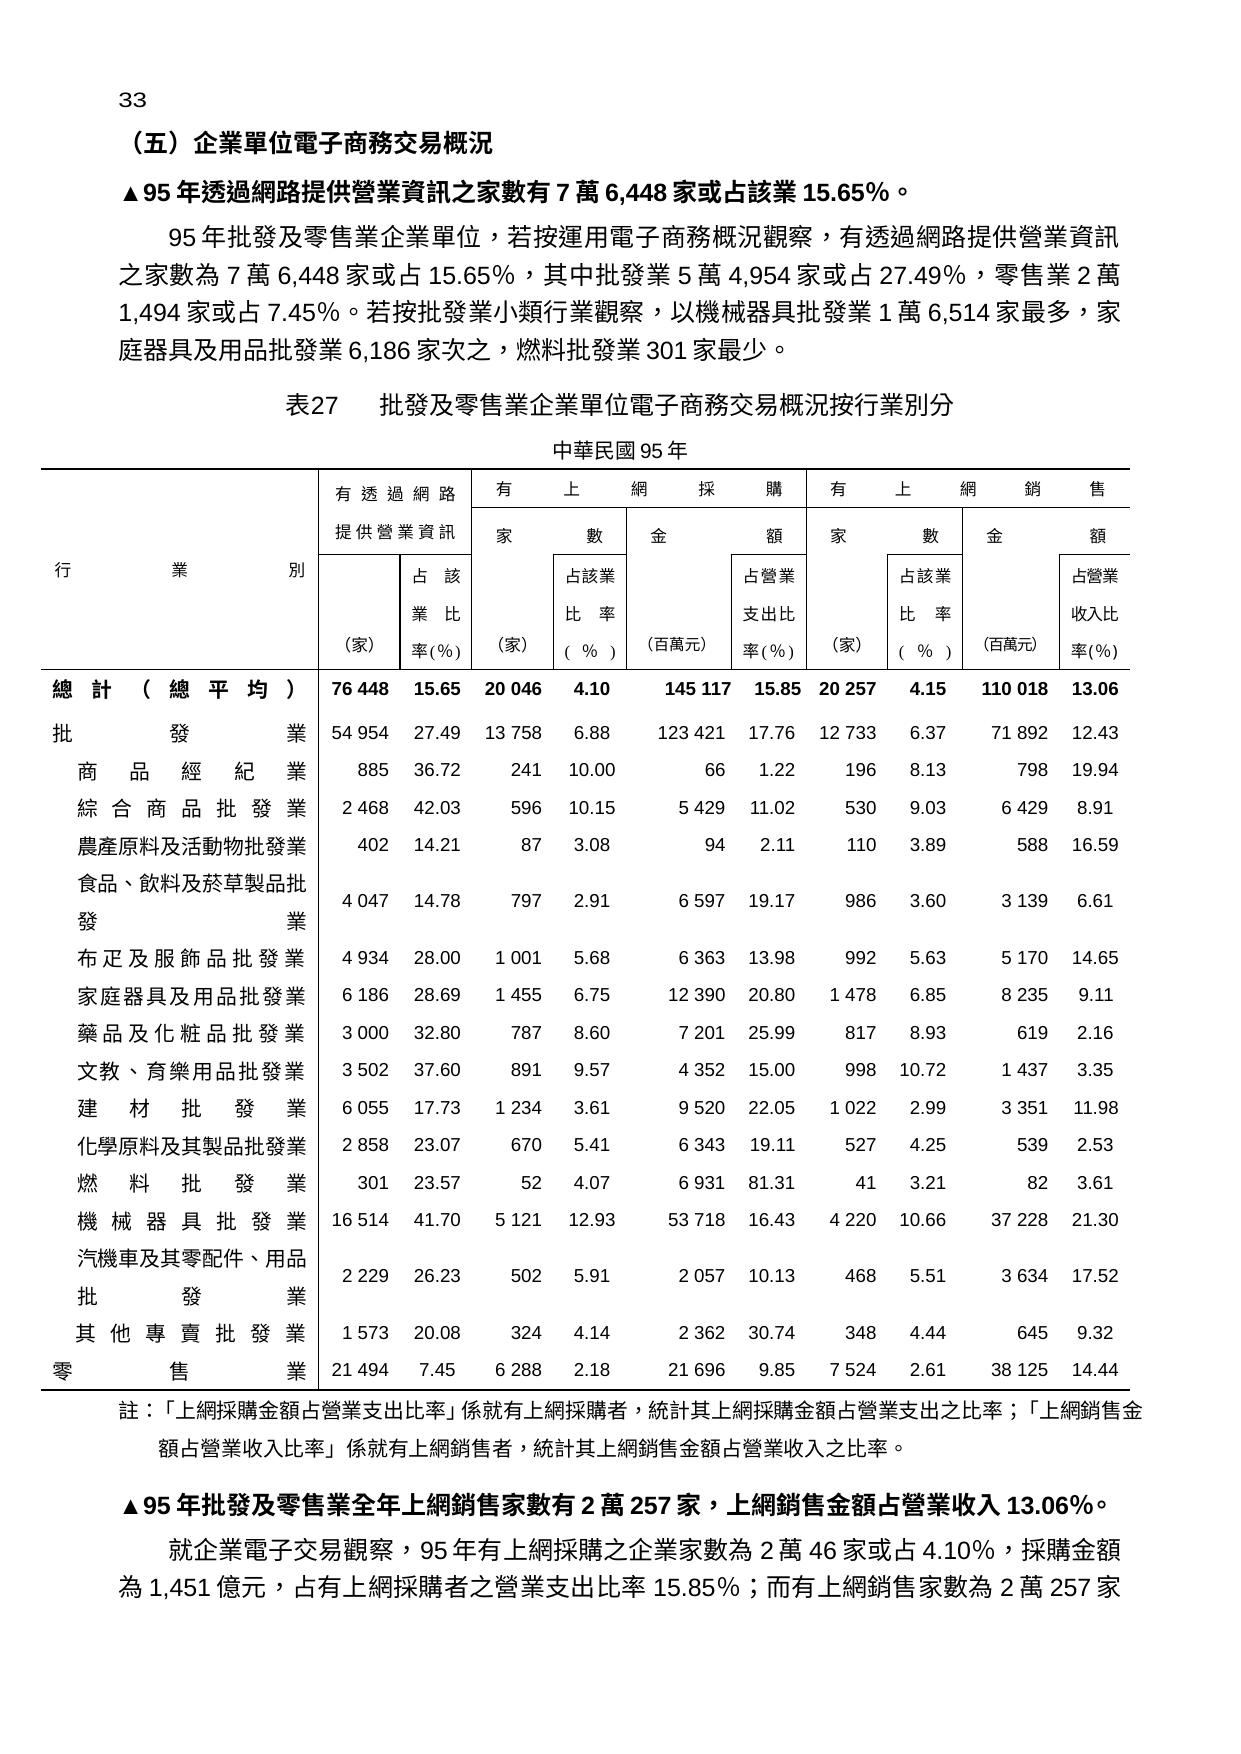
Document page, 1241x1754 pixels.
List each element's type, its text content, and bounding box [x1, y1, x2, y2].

table_cell 5 429 [626, 789, 731, 826]
table_cell 11.98 [1059, 1089, 1130, 1126]
table_cell 10.13 [731, 1239, 806, 1314]
table_cell 6 597 [626, 864, 731, 939]
table_cell 9.03 [888, 789, 962, 826]
table_cell 8.60 [553, 1014, 626, 1051]
table_cell 2.61 [888, 1351, 962, 1389]
table_cell 32.80 [400, 1014, 472, 1051]
table_cell 7 524 [806, 1351, 887, 1389]
table_cell 2.53 [1059, 1126, 1130, 1164]
table_cell 2.18 [553, 1351, 626, 1389]
table_cell 1 234 [472, 1089, 553, 1126]
table_cell 3.08 [553, 826, 626, 864]
table_cell 10.72 [888, 1051, 962, 1089]
table_cell 26.23 [400, 1239, 472, 1314]
table_cell 6 055 [319, 1089, 400, 1126]
table_cell 502 [472, 1239, 553, 1314]
table_cell 13 758 [472, 714, 553, 751]
table_cell 54 954 [319, 714, 400, 751]
table_cell 8.13 [888, 751, 962, 789]
table_cell 6.85 [888, 976, 962, 1014]
table_cell 145 117 [626, 670, 731, 707]
table_cell 19.11 [731, 1126, 806, 1164]
table_cell 12 390 [626, 976, 731, 1014]
table_cell 藥品及化粧品批發業 [41, 1014, 318, 1051]
table_header 有上網採購 [472, 470, 806, 507]
list 批發及零售業企業單位電子商務交易概況按行業別分 [118, 385, 1122, 422]
table_cell 4 047 [319, 864, 400, 939]
table_header 行業別 [41, 470, 318, 669]
table_cell 19.94 [1059, 751, 1130, 789]
table_cell 21 696 [626, 1351, 731, 1389]
table_cell 5.91 [553, 1239, 626, 1314]
text （五）企業單位電子商務交易概況 [118, 123, 1122, 160]
text 就企業電子交易觀察，95年有上網採購之企業家數為2萬46家或占4.10％，採購金額為1,451億元，占有上網採購者之營業支出比率15.85％；而有上網銷售家數為2萬257家 [118, 1530, 1122, 1605]
table_cell 123 421 [626, 714, 731, 751]
table_cell 金額 [963, 508, 1130, 554]
table_cell 7 201 [626, 1014, 731, 1051]
table_cell 37.60 [400, 1051, 472, 1089]
table_cell 23.07 [400, 1126, 472, 1164]
table_cell 1 437 [963, 1051, 1059, 1089]
table_cell 13.98 [731, 939, 806, 976]
table_cell 2 362 [626, 1314, 731, 1351]
table_cell 2.16 [1059, 1014, 1130, 1051]
table_cell [319, 708, 400, 714]
table_cell 6 343 [626, 1126, 731, 1164]
table_cell 619 [963, 1014, 1059, 1051]
table_cell 25.99 [731, 1014, 806, 1051]
table_cell [888, 708, 962, 714]
table_cell 28.69 [400, 976, 472, 1014]
table_cell 15.65 [400, 670, 472, 707]
table_cell 10.66 [888, 1201, 962, 1239]
table_cell 241 [472, 751, 553, 789]
table_cell 4.25 [888, 1126, 962, 1164]
table_cell 94 [626, 826, 731, 864]
table_cell [41, 708, 318, 714]
table_cell 37 228 [963, 1201, 1059, 1239]
table_cell 6.37 [888, 714, 962, 751]
table_cell 66 [626, 751, 731, 789]
text 註：「上網採購金額占營業支出比率」係就有上網採購者，統計其上網採購金額占營業支出之比率；「上網銷售金額占營業收入比率」係就有上網銷售者，統計其上網銷售金額占營業收入之比率。 [118, 1391, 1143, 1466]
table_cell 6.88 [553, 714, 626, 751]
table_cell 5 121 [472, 1201, 553, 1239]
table_cell 14.65 [1059, 939, 1130, 976]
table_cell 23.57 [400, 1164, 472, 1201]
table_cell 41 [806, 1164, 887, 1201]
table_cell 798 [963, 751, 1059, 789]
table_cell （百萬元） [963, 554, 1059, 669]
table_cell 196 [806, 751, 887, 789]
table_cell 汽機車及其零配件、用品批發業 [41, 1239, 318, 1314]
table_cell 1 022 [806, 1089, 887, 1126]
table_cell 530 [806, 789, 887, 826]
table_cell 20.80 [731, 976, 806, 1014]
table_cell 6 363 [626, 939, 731, 976]
table_cell 2 229 [319, 1239, 400, 1314]
table_cell 機械器具批發業 [41, 1201, 318, 1239]
table_cell 41.70 [400, 1201, 472, 1239]
table_cell 8 235 [963, 976, 1059, 1014]
table_cell 其他專賣批發業 [41, 1314, 318, 1351]
table_cell 4.44 [888, 1314, 962, 1351]
table_cell 998 [806, 1051, 887, 1089]
table_cell 3.89 [888, 826, 962, 864]
table_cell 13.06 [1059, 670, 1130, 707]
table_cell [553, 708, 626, 714]
table_cell 588 [963, 826, 1059, 864]
table_cell 2.99 [888, 1089, 962, 1126]
table_cell 8.93 [888, 1014, 962, 1051]
table_cell 596 [472, 789, 553, 826]
table_cell 20 046 [472, 670, 553, 707]
table_cell 文教、育樂用品批發業 [41, 1051, 318, 1089]
table_cell 348 [806, 1314, 887, 1351]
table_cell 27.49 [400, 714, 472, 751]
table_cell 農產原料及活動物批發業 [41, 826, 318, 864]
table_cell 22.05 [731, 1089, 806, 1126]
table_cell 化學原料及其製品批發業 [41, 1126, 318, 1164]
table_cell 5.51 [888, 1239, 962, 1314]
table_cell 527 [806, 1126, 887, 1164]
table_cell 17.52 [1059, 1239, 1130, 1314]
table_cell 12.43 [1059, 714, 1130, 751]
table_cell 9.85 [731, 1351, 806, 1389]
table_cell 家數 [807, 508, 962, 554]
table_cell 14.44 [1059, 1351, 1130, 1389]
table_cell 11.02 [731, 789, 806, 826]
table_cell 3.61 [1059, 1164, 1130, 1201]
table_header 有上網銷售 [807, 470, 1130, 507]
table_cell 2 468 [319, 789, 400, 826]
table_cell 787 [472, 1014, 553, 1051]
table_cell 燃料批發業 [41, 1164, 318, 1201]
table_cell 20 257 [806, 670, 887, 707]
table_cell 5 170 [963, 939, 1059, 976]
table_cell 家庭器具及用品批發業 [41, 976, 318, 1014]
table_cell 4 934 [319, 939, 400, 976]
table_cell （家） [319, 555, 399, 669]
table_cell 3.61 [553, 1089, 626, 1126]
table_cell 670 [472, 1126, 553, 1164]
table_cell 6 186 [319, 976, 400, 1014]
table_cell 817 [806, 1014, 887, 1051]
table_cell 645 [963, 1314, 1059, 1351]
table_cell 16 514 [319, 1201, 400, 1239]
table_cell 76 448 [319, 670, 400, 707]
table_cell 2 057 [626, 1239, 731, 1314]
table_cell 1.22 [731, 751, 806, 789]
text 95年批發及零售業企業單位，若按運用電子商務概況觀察，有透過網路提供營業資訊之家數為7萬6,448家或占15.65％，其中批發業5萬4,954家或占27.49％，零售業2萬1,494家或占7.45％。若按批發業小類行業觀察，以機械器具批發業1萬6,514家最多，家庭器具及用品批發業6,186家次之，燃料批發業301家最少。 [118, 217, 1122, 367]
table_cell 10.00 [553, 751, 626, 789]
table_cell 8.91 [1059, 789, 1130, 826]
table_cell 1 478 [806, 976, 887, 1014]
table_cell 110 018 [963, 670, 1059, 707]
table_cell 6 931 [626, 1164, 731, 1201]
table_header 有透過網路 提供營業資訊 [319, 470, 471, 554]
table_cell 總計（總平均） [41, 670, 318, 707]
table_cell 301 [319, 1164, 400, 1201]
table_cell 7.45 [400, 1351, 472, 1389]
table_cell 家數 [472, 508, 626, 554]
table_cell 占該業比率(％) [554, 555, 626, 669]
table_cell （家） [472, 554, 553, 669]
table_cell 占該業比率(％) [401, 555, 471, 669]
table_cell 21 494 [319, 1351, 400, 1389]
table_cell [806, 708, 887, 714]
table_cell 占該業比率(％) [888, 555, 962, 669]
table_cell 53 718 [626, 1201, 731, 1239]
table_cell 9.32 [1059, 1314, 1130, 1351]
table_cell [626, 708, 731, 714]
table_cell 9.11 [1059, 976, 1130, 1014]
table_cell 14.21 [400, 826, 472, 864]
table_cell 797 [472, 864, 553, 939]
table_cell 468 [806, 1239, 887, 1314]
table_cell 4 220 [806, 1201, 887, 1239]
table_cell 20.08 [400, 1314, 472, 1351]
table_cell 891 [472, 1051, 553, 1089]
table_cell 992 [806, 939, 887, 976]
table_cell 5.63 [888, 939, 962, 976]
table_cell 1 573 [319, 1314, 400, 1351]
table_cell 6 429 [963, 789, 1059, 826]
table_cell 17.73 [400, 1089, 472, 1126]
table_cell 1 455 [472, 976, 553, 1014]
table_cell 3.60 [888, 864, 962, 939]
table_cell 6.75 [553, 976, 626, 1014]
table_cell 2.11 [731, 826, 806, 864]
table_cell 3 502 [319, 1051, 400, 1089]
table_cell 3.21 [888, 1164, 962, 1201]
table_cell 4.10 [553, 670, 626, 707]
table_cell [963, 708, 1059, 714]
table_cell 批發業 [41, 714, 318, 751]
table_cell 986 [806, 864, 887, 939]
table_cell 1 001 [472, 939, 553, 976]
table_cell [472, 708, 553, 714]
table_cell 2 858 [319, 1126, 400, 1164]
table_cell 零售業 [41, 1351, 318, 1389]
table_cell 布疋及服飾品批發業 [41, 939, 318, 976]
table_cell 5.68 [553, 939, 626, 976]
table_cell 21.30 [1059, 1201, 1130, 1239]
table_cell 28.00 [400, 939, 472, 976]
table_cell 71 892 [963, 714, 1059, 751]
table_cell 4.15 [888, 670, 962, 707]
table_cell 9.57 [553, 1051, 626, 1089]
table_cell 402 [319, 826, 400, 864]
table_cell 10.15 [553, 789, 626, 826]
table_cell 17.76 [731, 714, 806, 751]
table_cell 綜合商品批發業 [41, 789, 318, 826]
table_cell 3 000 [319, 1014, 400, 1051]
table_cell [731, 708, 806, 714]
table_cell 9 520 [626, 1089, 731, 1126]
table_cell [1059, 708, 1130, 714]
table_cell 食品、飲料及菸草製品批發業 [41, 864, 318, 939]
table_cell 15.00 [731, 1051, 806, 1089]
table_cell 19.17 [731, 864, 806, 939]
table_cell 4.07 [553, 1164, 626, 1201]
table_cell 16.59 [1059, 826, 1130, 864]
table_cell 885 [319, 751, 400, 789]
table_cell 539 [963, 1126, 1059, 1164]
table_cell 建材批發業 [41, 1089, 318, 1126]
table_cell [400, 708, 472, 714]
table_cell 商品經紀業 [41, 751, 318, 789]
table_cell 4.14 [553, 1314, 626, 1351]
table_cell 324 [472, 1314, 553, 1351]
table_cell 3 139 [963, 864, 1059, 939]
table_cell 2.91 [553, 864, 626, 939]
table_cell 占營業收入比率(％) [1060, 555, 1130, 669]
text 中華民國95年 [118, 430, 1122, 468]
table_cell （家） [807, 554, 887, 669]
table_cell 12.93 [553, 1201, 626, 1239]
text ▲95年透過網路提供營業資訊之家數有7萬6,448家或占該業15.65％。 [118, 172, 1110, 209]
table_cell 110 [806, 826, 887, 864]
table_cell 38 125 [963, 1351, 1059, 1389]
table_cell 52 [472, 1164, 553, 1201]
table_cell 81.31 [731, 1164, 806, 1201]
table_cell 42.03 [400, 789, 472, 826]
table_cell 15.85 [731, 670, 806, 707]
text ▲95年批發及零售業全年上網銷售家數有2萬257家，上網銷售金額占營業收入13.06％。 [118, 1485, 1109, 1522]
table_cell 4 352 [626, 1051, 731, 1089]
table_cell 30.74 [731, 1314, 806, 1351]
table_cell （百萬元） [627, 554, 731, 669]
table_cell 6 288 [472, 1351, 553, 1389]
table_cell 87 [472, 826, 553, 864]
table_cell 占營業支出比率(％) [732, 555, 806, 669]
table_cell 14.78 [400, 864, 472, 939]
table_cell 5.41 [553, 1126, 626, 1164]
table_cell 3 634 [963, 1239, 1059, 1314]
table_cell 3 351 [963, 1089, 1059, 1126]
table_cell 12 733 [806, 714, 887, 751]
table_cell 3.35 [1059, 1051, 1130, 1089]
table_cell 16.43 [731, 1201, 806, 1239]
table_cell 36.72 [400, 751, 472, 789]
table_cell 6.61 [1059, 864, 1130, 939]
table_cell 82 [963, 1164, 1059, 1201]
table_cell 金額 [627, 508, 806, 554]
